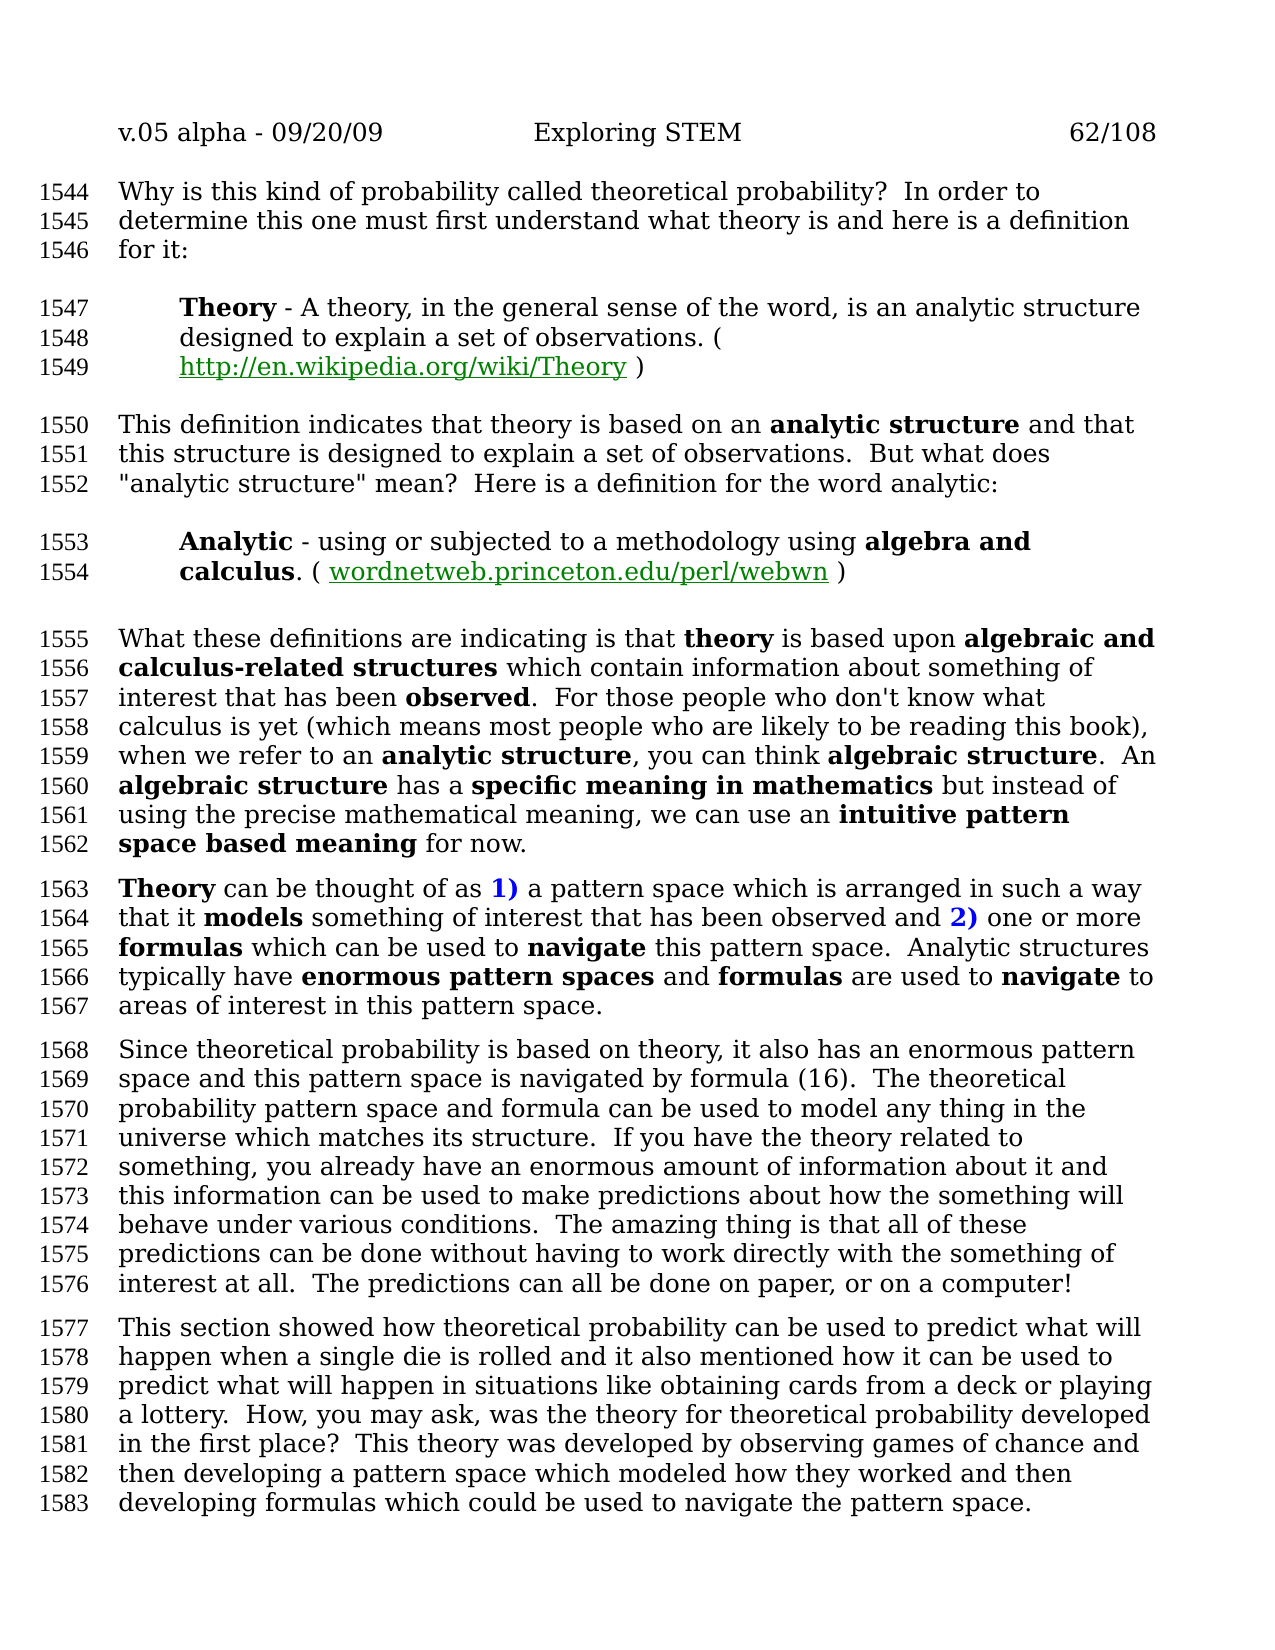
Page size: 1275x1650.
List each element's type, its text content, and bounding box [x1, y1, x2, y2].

text Theory can be thought of as 1) a pattern space which is arranged in such a way that it models something of interest that has been observed and 2) one or more formulas which can be used to navigate this pattern space. Analytic structures typically have enormous pattern spaces and formulas are used to navigate to areas of interest in this pattern space. [118, 874, 1157, 1021]
text This section showed how theoretical probability can be used to predict what will happen when a single die is rolled and it also mentioned how it can be used to predict what will happen in situations like obtaining cards from a deck or playing a lottery. How, you may ask, was the theory for theoretical probability developed in the first place? This theory was developed by observing games of chance and then developing a pattern space which modeled how they worked and then developing formulas which could be used to navigate the pattern space. [118, 1313, 1157, 1517]
text This definition indicates that theory is based on an analytic structure and that this structure is designed to explain a set of observations. But what does "analytic structure" mean? Here is a definition for the word analytic: [118, 410, 1157, 498]
text What these definitions are indicating is that theory is based upon algebraic and calculus-related structures which contain information about something of interest that has been observed. For those people who don't know what calculus is yet (which means most people who are likely to be reading this book), when we refer to an analytic structure, you can think algebraic structure. An algebraic structure has a specific meaning in mathematics but instead of using the precise mathematical meaning, we can use an intuitive pattern space based meaning for now. [118, 624, 1157, 859]
text Analytic - using or subjected to a methodology using algebra and calculus. ( wordnetweb.princeton.edu/perl/webwn ) [179, 527, 1157, 586]
text Since theoretical probability is based on theory, it also has an enormous pattern space and this pattern space is navigated by formula (16). The theoretical probability pattern space and formula can be used to model any thing in the universe which matches its structure. If you have the theory related to something, you already have an enormous amount of information about it and this information can be used to make predictions about how the something will behave under various conditions. The amazing thing is that all of these predictions can be done without having to work directly with the something of interest at all. The predictions can all be done on paper, or on a computer! [118, 1036, 1157, 1298]
text Theory - A theory, in the general sense of the word, is an analytic structure designed to explain a set of observations. ( http://en.wikipedia.org/wiki/Theory ) [179, 293, 1157, 381]
text Why is this kind of probability called theoretical probability? In order to determine this one must first understand what theory is and here is a definition for it: [118, 177, 1157, 264]
